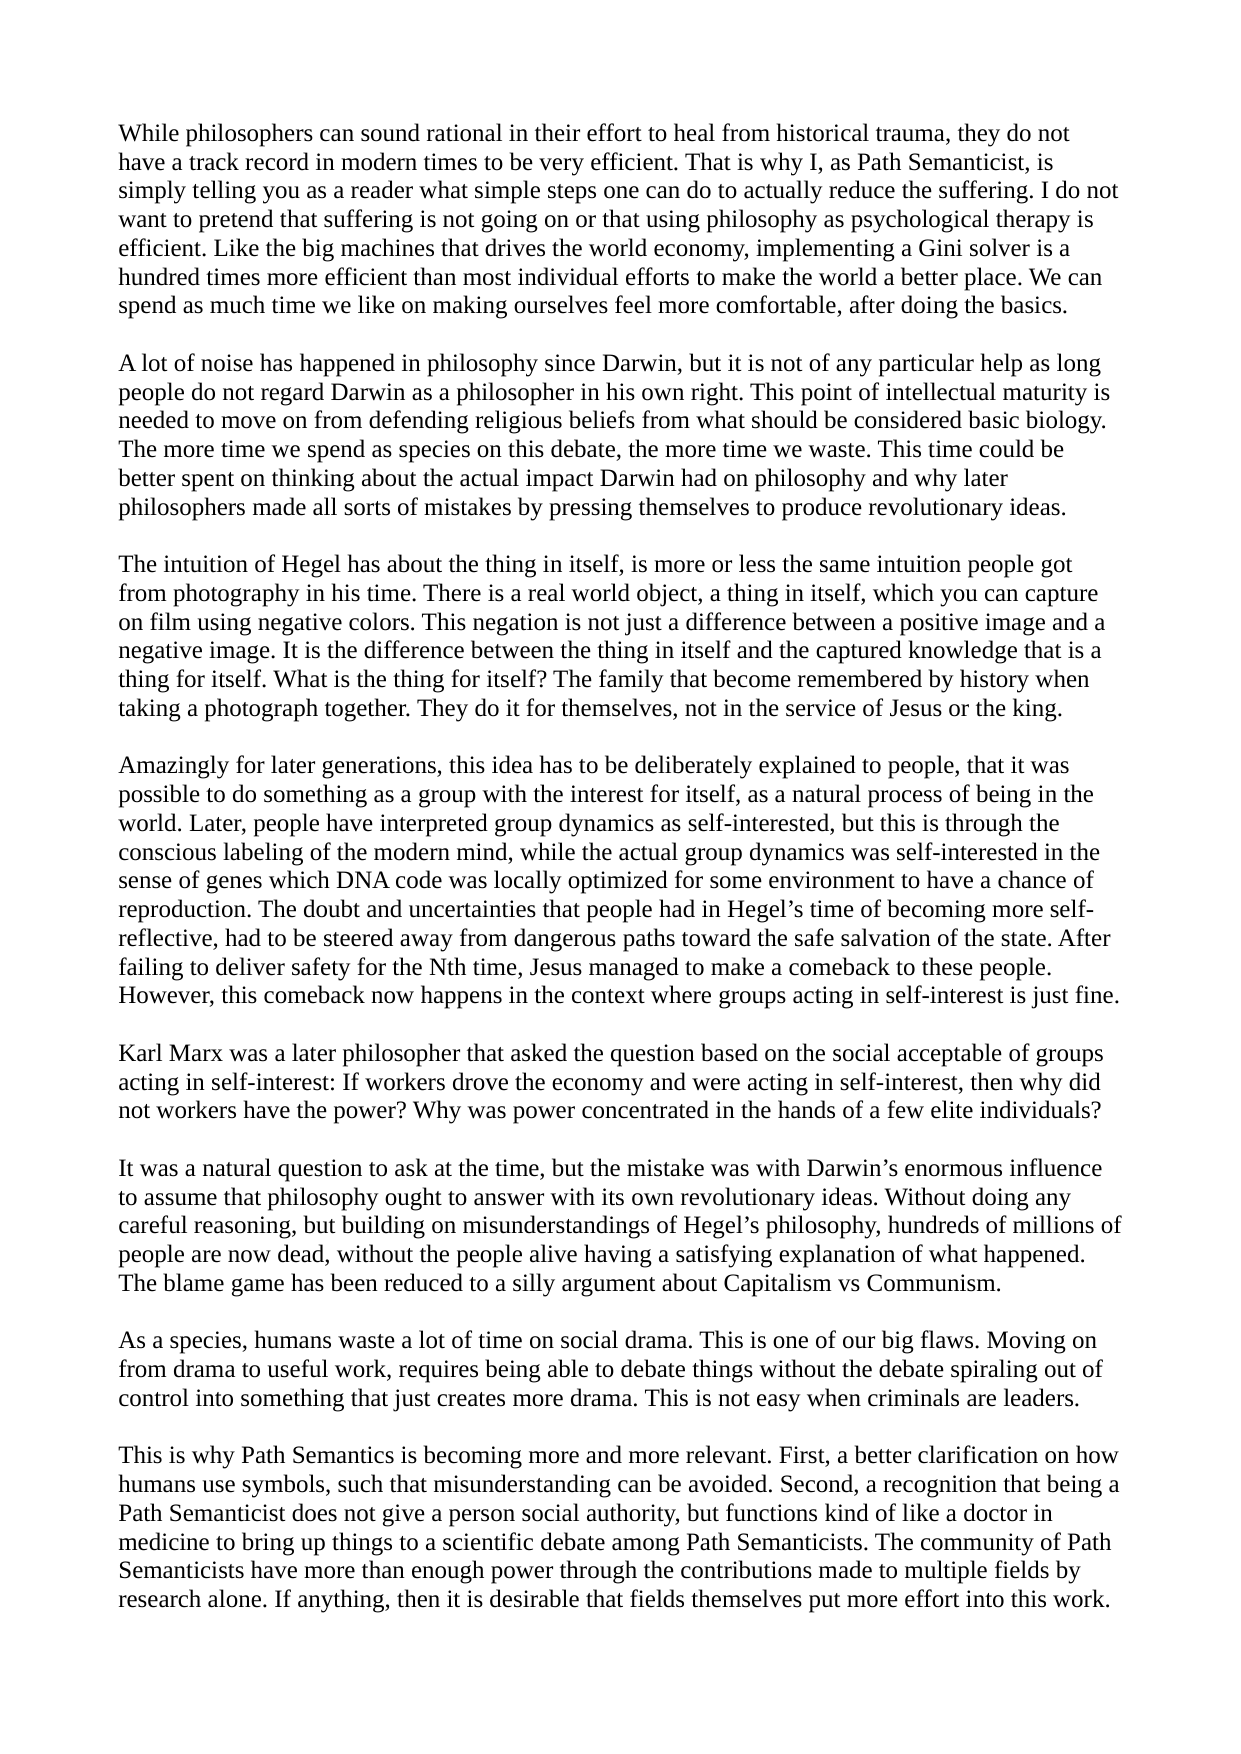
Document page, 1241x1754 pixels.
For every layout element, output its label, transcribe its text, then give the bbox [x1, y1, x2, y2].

text While philosophers can sound rational in their effort to heal from historical trauma, they do not have a track record in modern times to be very efficient. That is why I, as Path Semanticist, is simply telling you as a reader what simple steps one can do to actually reduce the suffering. I do not want to pretend that suffering is not going on or that using philosophy as psychological therapy is efficient. Like the big machines that drives the world economy, implementing a Gini solver is a hundred times more efficient than most individual efforts to make the world a better place. We can spend as much time we like on making ourselves feel more comfortable, after doing the basics. [118, 118, 1122, 319]
text The intuition of Hegel has about the thing in itself, is more or less the same intuition people got from photography in his time. There is a real world object, a thing in itself, which you can capture on film using negative colors. This negation is not just a difference between a positive image and a negative image. It is the difference between the thing in itself and the captured knowledge that is a thing for itself. What is the thing for itself? The family that become remembered by history when taking a photograph together. They do it for themselves, not in the service of Jesus or the king. [118, 549, 1122, 722]
text As a species, humans waste a lot of time on social drama. This is one of our big flaws. Moving on from drama to useful work, requires being able to debate things without the debate spiraling out of control into something that just creates more drama. This is not easy when criminals are leaders. [118, 1326, 1122, 1412]
text Karl Marx was a later philosopher that asked the question based on the social acceptable of groups acting in self-interest: If workers drove the economy and were acting in self-interest, then why did not workers have the power? Why was power concentrated in the hands of a few elite individuals? [118, 1038, 1122, 1124]
text It was a natural question to ask at the time, but the mistake was with Darwin’s enormous influence to assume that philosophy ought to answer with its own revolutionary ideas. Without doing any careful reasoning, but building on misunderstandings of Hegel’s philosophy, hundreds of millions of people are now dead, without the people alive having a satisfying explanation of what happened. The blame game has been reduced to a silly argument about Capitalism vs Communism. [118, 1153, 1122, 1297]
text A lot of noise has happened in philosophy since Darwin, but it is not of any particular help as long people do not regard Darwin as a philosopher in his own right. This point of intellectual maturity is needed to move on from defending religious beliefs from what should be considered basic biology. The more time we spend as species on this debate, the more time we waste. This time could be better spent on thinking about the actual impact Darwin had on philosophy and why later philosophers made all sorts of mistakes by pressing themselves to produce revolutionary ideas. [118, 348, 1122, 521]
text This is why Path Semantics is becoming more and more relevant. First, a better clarification on how humans use symbols, such that misunderstanding can be avoided. Second, a recognition that being a Path Semanticist does not give a person social authority, but functions kind of like a doctor in medicine to bring up things to a scientific debate among Path Semanticists. The community of Path Semanticists have more than enough power through the contributions made to multiple fields by research alone. If anything, then it is desirable that fields themselves put more effort into this work. [118, 1441, 1122, 1613]
text Amazingly for later generations, this idea has to be deliberately explained to people, that it was possible to do something as a group with the interest for itself, as a natural process of being in the world. Later, people have interpreted group dynamics as self-interested, but this is through the conscious labeling of the modern mind, while the actual group dynamics was self-interested in the sense of genes which DNA code was locally optimized for some environment to have a chance of reproduction. The doubt and uncertainties that people had in Hegel’s time of becoming more self-reflective, had to be steered away from dangerous paths toward the safe salvation of the state. After failing to deliver safety for the Nth time, Jesus managed to make a comeback to these people. However, this comeback now happens in the context where groups acting in self-interest is just fine. [118, 751, 1122, 1009]
